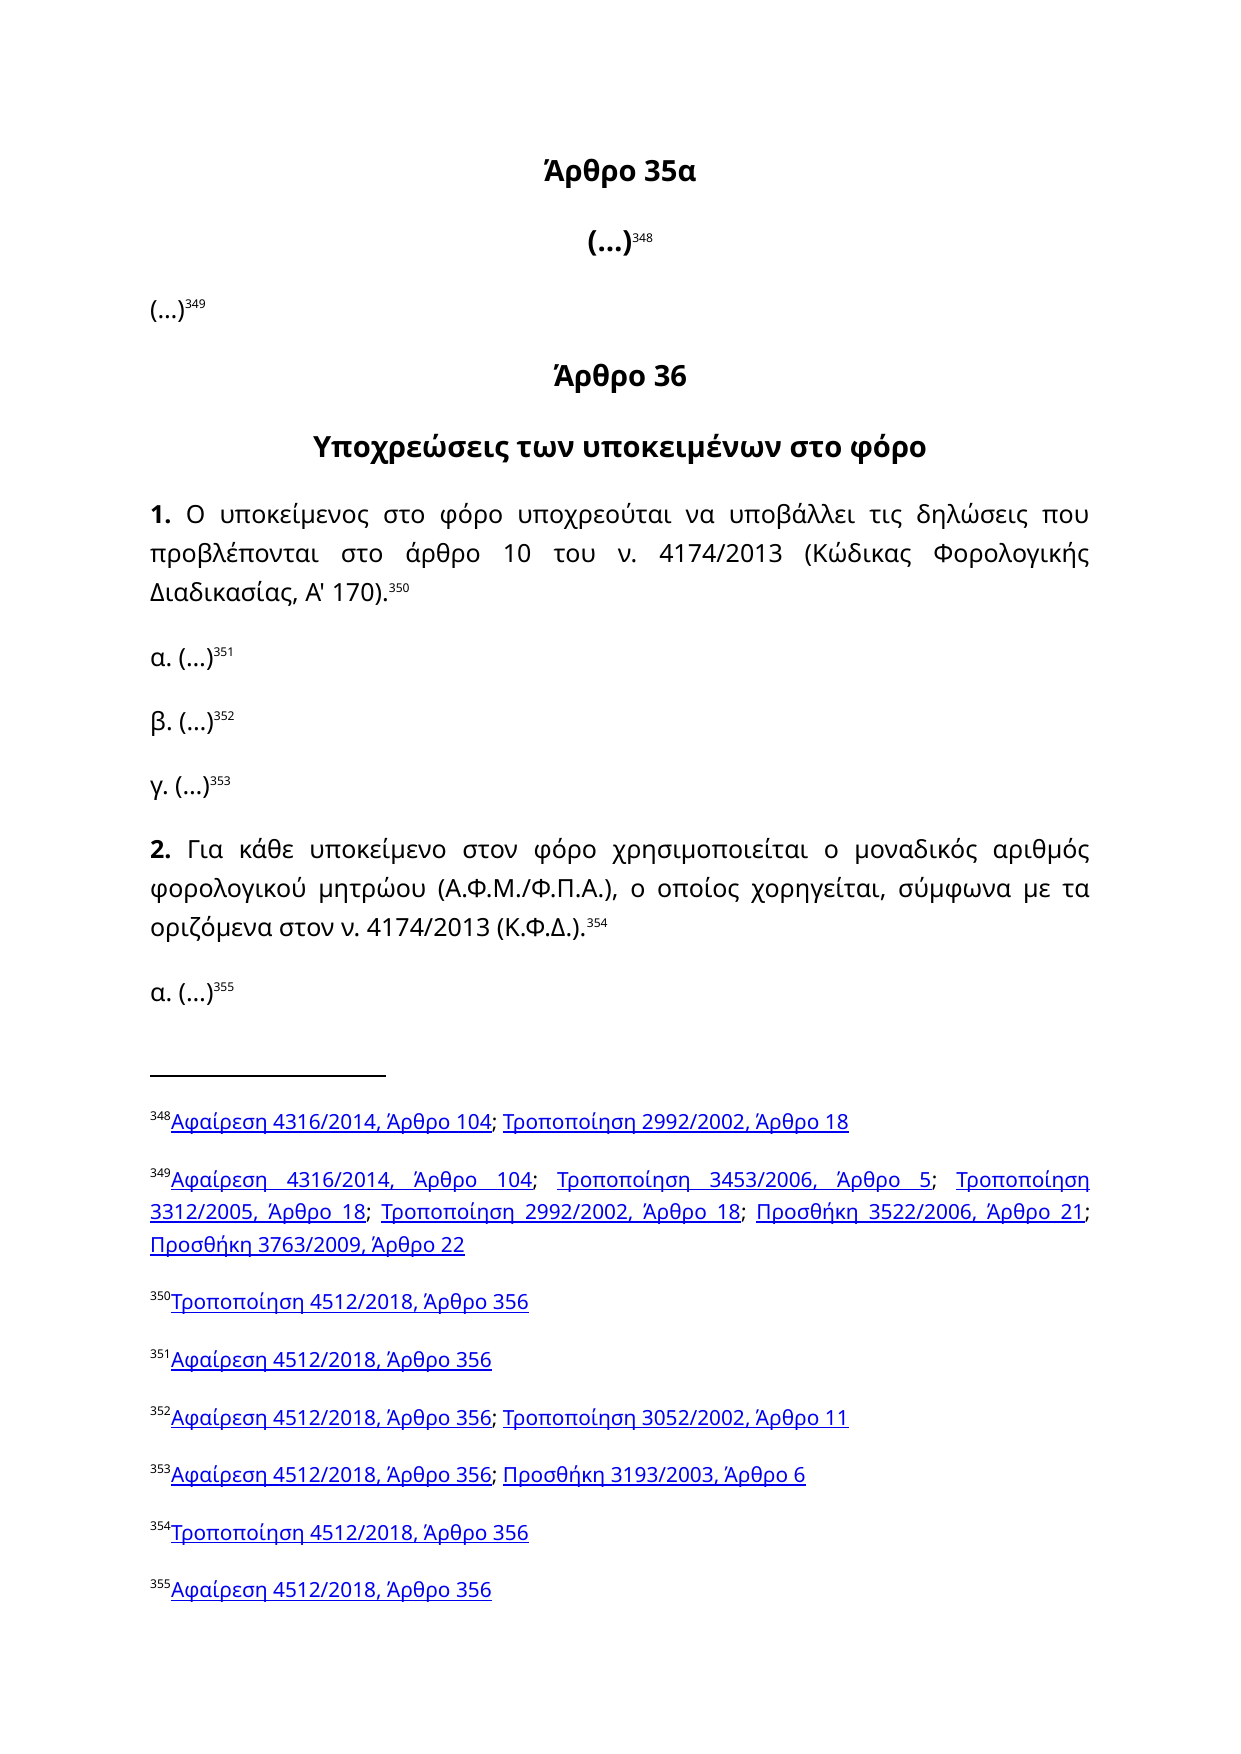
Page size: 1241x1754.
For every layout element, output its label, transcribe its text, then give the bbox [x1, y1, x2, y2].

subtitle (…) [150, 221, 1090, 260]
text α. (…) [150, 974, 1090, 1008]
text Τροποποίηση 4512/2018, Άρθρο 356 [150, 1518, 1090, 1546]
subtitle Άρθρο 36 [150, 355, 1090, 395]
text Τροποποίηση 4512/2018, Άρθρο 356 [150, 1287, 1090, 1316]
text 1. Ο υποκείμενος στο φόρο υποχρεούται να υποβάλλει τις δηλώσεις που προβλέπονται στο άρθρο 10 του ν. 4174/2013 (Κώδικας Φορολογικής Διαδικασίας, Α' 170). [150, 497, 1090, 609]
text Αφαίρεση 4512/2018, Άρθρο 356 [150, 1345, 1090, 1373]
text γ. (…) [150, 767, 1090, 802]
text Αφαίρεση 4512/2018, Άρθρο 356 [150, 1576, 1090, 1604]
text α. (…) [150, 639, 1090, 673]
text β. (…) [150, 703, 1090, 737]
text Αφαίρεση 4316/2014, Άρθρο 104; Τροποποίηση 2992/2002, Άρθρο 18 [150, 1107, 1090, 1136]
subtitle Υποχρεώσεις των υποκειμένων στο φόρο [150, 426, 1090, 466]
text Αφαίρεση 4512/2018, Άρθρο 356; Προσθήκη 3193/2003, Άρθρο 6 [150, 1460, 1090, 1489]
text Αφαίρεση 4512/2018, Άρθρο 356; Τροποποίηση 3052/2002, Άρθρο 11 [150, 1403, 1090, 1431]
subtitle Άρθρο 35α [150, 150, 1090, 190]
text (…) [150, 291, 1090, 325]
text 2. Για κάθε υποκείμενο στον φόρο χρησιμοποιείται ο μοναδικός αριθμός φορολογικού μητρώου (Α.Φ.Μ./Φ.Π.Α.), ο οποίος χορηγείται, σύμφωνα με τα οριζόμενα στον ν. 4174/2013 (Κ.Φ.Δ.). [150, 832, 1090, 944]
text Αφαίρεση 4316/2014, Άρθρο 104; Τροποποίηση 3453/2006, Άρθρο 5; Τροποποίηση 3312/2005, Άρθρο 18; Τροποποίηση 2992/2002, Άρθρο 18; Προσθήκη 3522/2006, Άρθρο 21; Προσθήκη 3763/2009, Άρθρο 22 [150, 1165, 1090, 1258]
